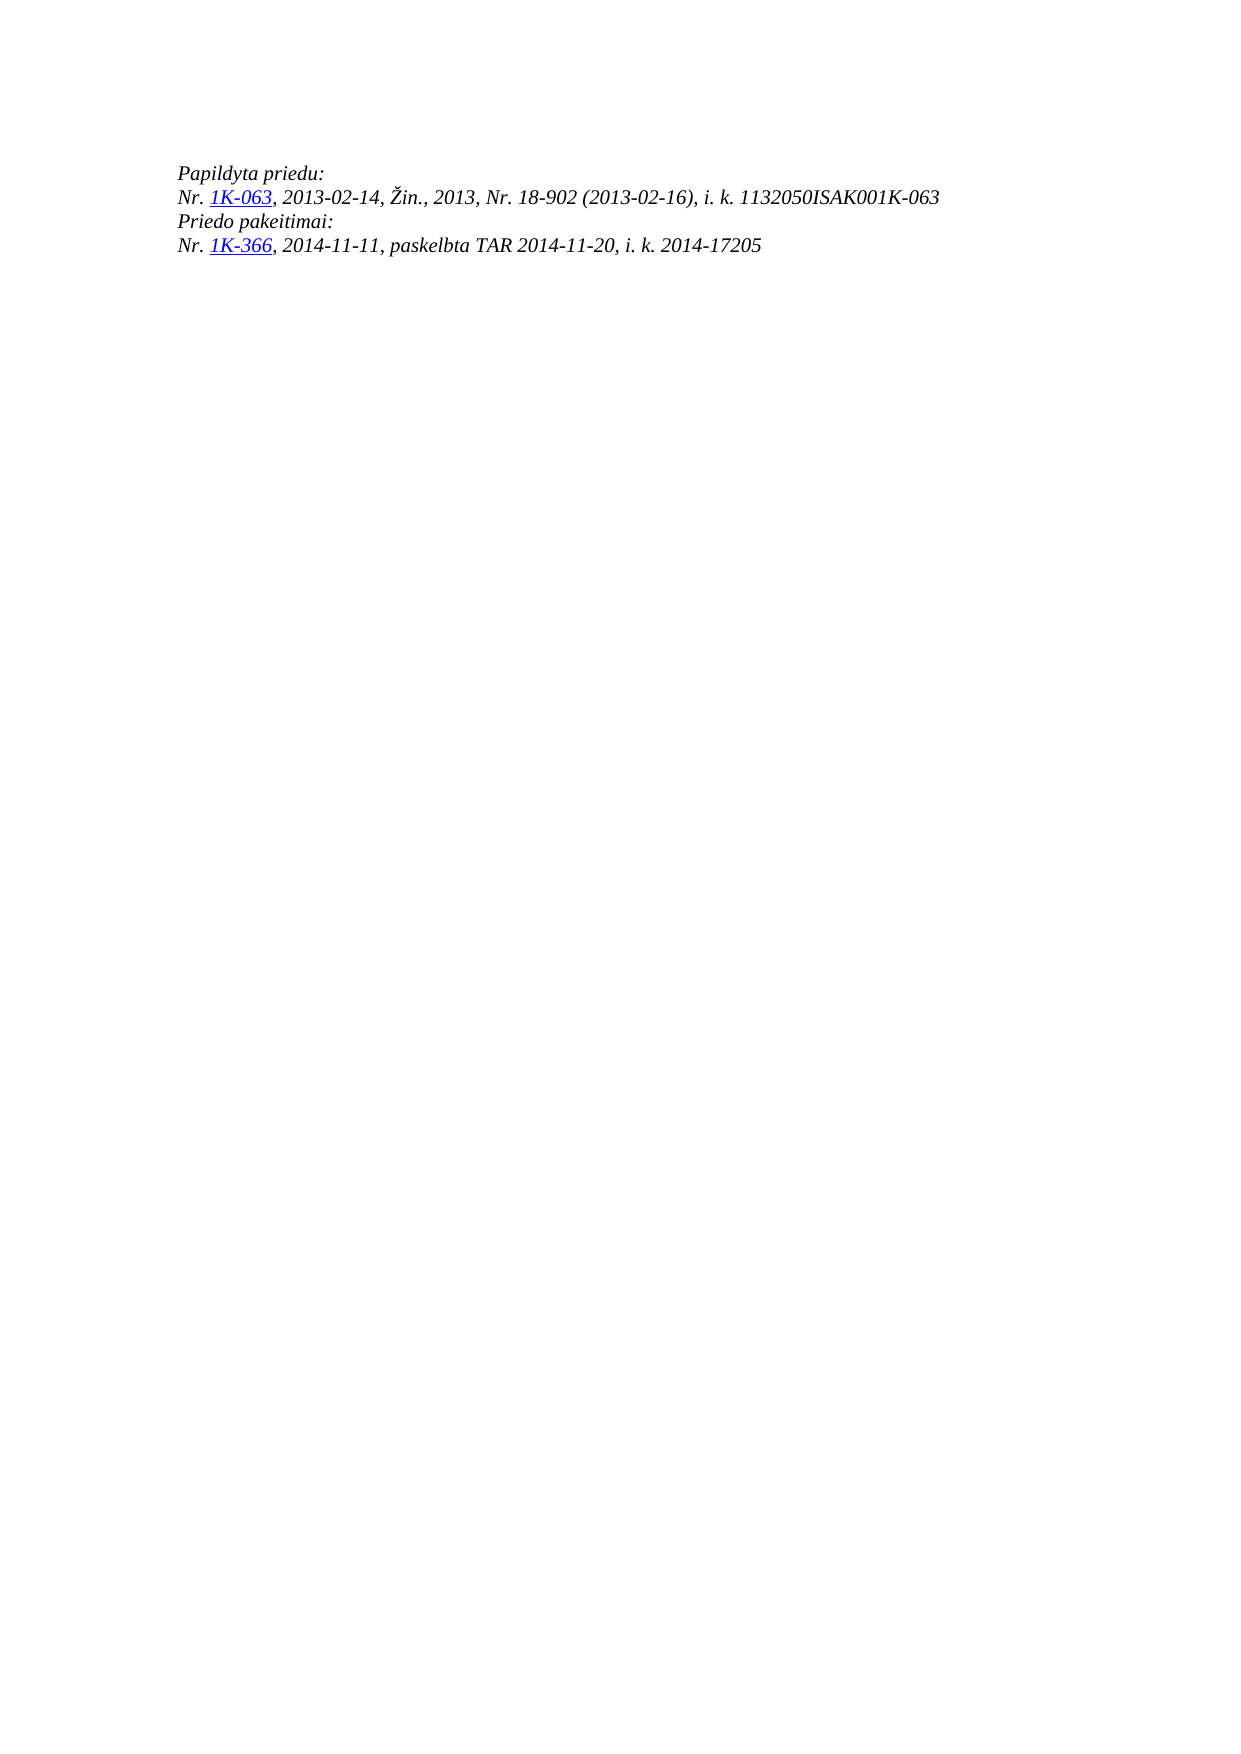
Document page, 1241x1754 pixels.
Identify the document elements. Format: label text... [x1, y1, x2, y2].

text Nr. 1K-366, 2014-11-11, paskelbta TAR 2014-11-20, i. k. 2014-17205 [177, 233, 1181, 257]
text Nr. 1K-063, 2013-02-14, Žin., 2013, Nr. 18-902 (2013-02-16), i. k. 1132050ISAK001K-063 [177, 185, 1181, 209]
text Papildyta priedu: [177, 161, 1181, 185]
text Priedo pakeitimai: [177, 209, 1181, 233]
